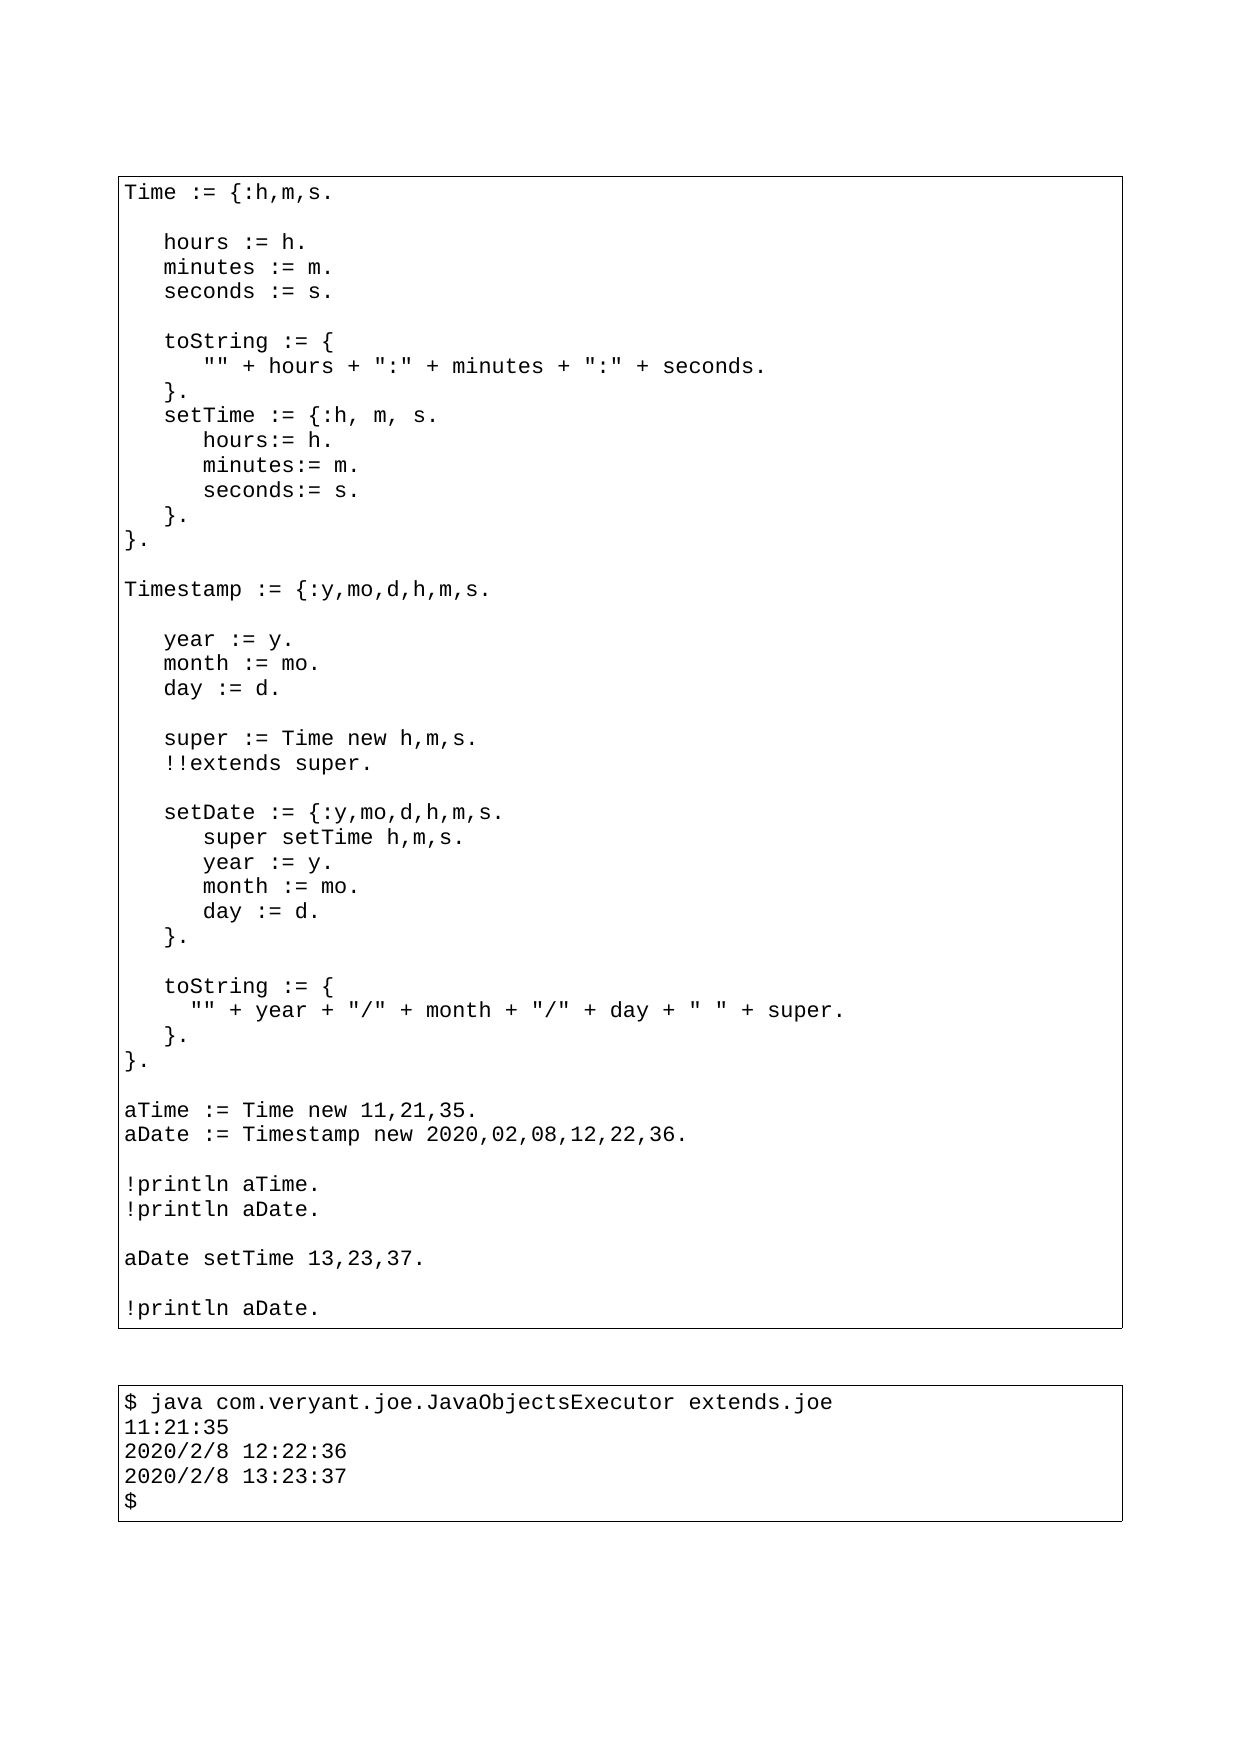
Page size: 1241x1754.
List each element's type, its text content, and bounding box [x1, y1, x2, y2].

table_header $ java com.veryant.joe.JavaObjectsExecutor extends.joe 11:21:35 2020/2/8 12:22:36 2020/2/8 13:23:37 $ [119, 1386, 1122, 1521]
table_header Time := {:h,m,s. hours := h. minutes := m. seconds := s. toString := { "" + hours + ":" + minutes + ":" + seconds. }. setTime := {:h, m, s. hours:= h. minutes:= m. seconds:= s. }. }. Timestamp := {:y,mo,d,h,m,s. year := y. month := mo. day := d. super := Time new h,m,s. !!extends super. setDate := {:y,mo,d,h,m,s. super setTime h,m,s. year := y. month := mo. day := d. }. toString := { "" + year + "/" + month + "/" + day + " " + super. }. }. aTime := Time new 11,21,35. aDate := Timestamp new 2020,02,08,12,22,36. !println aTime. !println aDate. aDate setTime 13,23,37. !println aDate. [119, 177, 1122, 1328]
